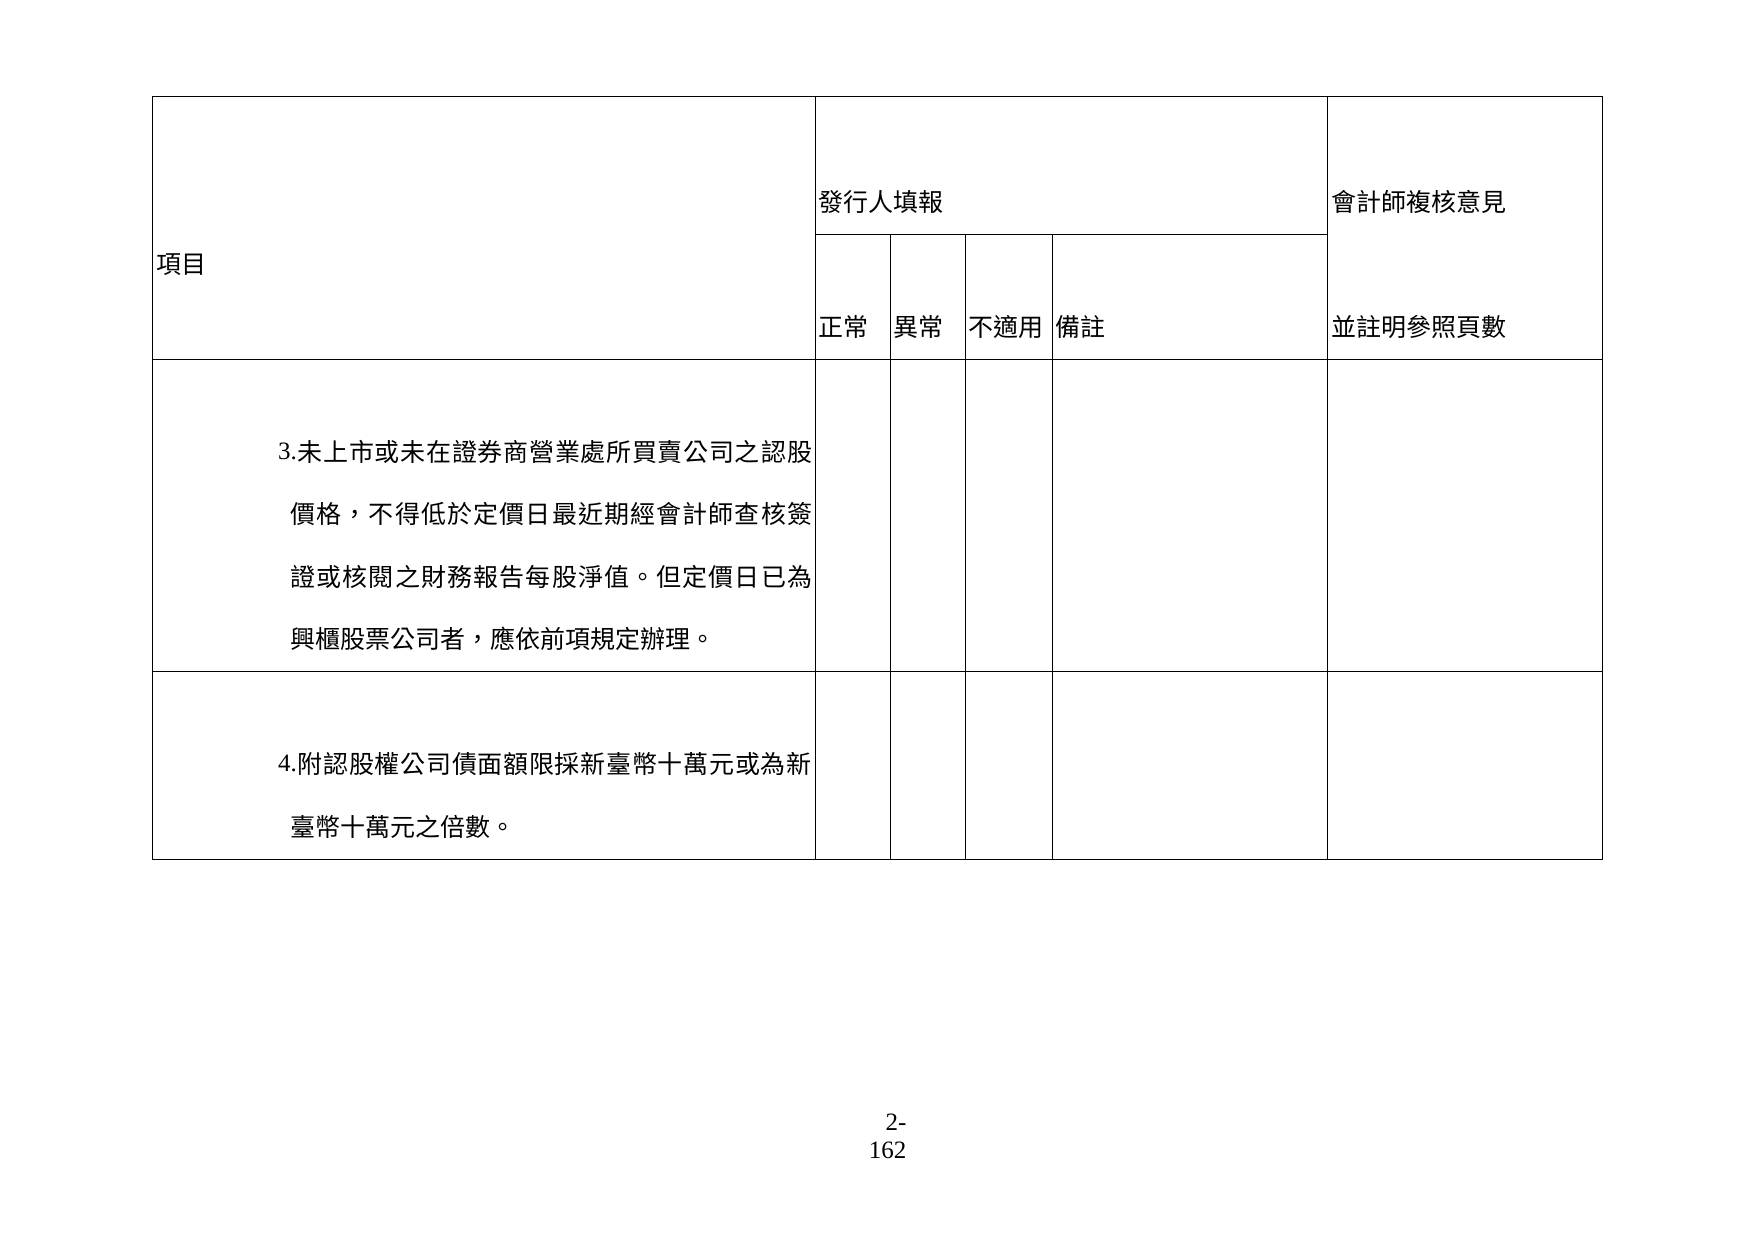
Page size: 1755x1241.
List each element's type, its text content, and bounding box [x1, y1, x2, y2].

table_cell [816, 360, 890, 671]
table_cell [1053, 672, 1327, 858]
table_header 會計師複核意見 並註明參照頁數 [1328, 97, 1602, 358]
table_cell [1328, 360, 1602, 671]
table_cell [891, 672, 965, 858]
table_cell 3.未上市或未在證券商營業處所買賣公司之認股價格，不得低於定價日最近期經會計師查核簽證或核閱之財務報告每股淨值。但定價日已為興櫃股票公司者，應依前項規定辦理。 [153, 360, 815, 671]
table_cell 備註 [1053, 235, 1327, 358]
table_header 發行人填報 [816, 97, 1327, 233]
table_cell [966, 360, 1052, 671]
table_cell [1053, 360, 1327, 671]
table_cell 正常 [816, 235, 890, 358]
table_cell [1328, 672, 1602, 858]
table_cell 4.附認股權公司債面額限採新臺幣十萬元或為新臺幣十萬元之倍數。 [153, 672, 815, 858]
table_cell [816, 672, 890, 858]
table_cell [966, 672, 1052, 858]
table_cell 異常 [891, 235, 965, 358]
table_header 項目 [153, 97, 815, 358]
table_cell [891, 360, 965, 671]
table_cell 不適用 [966, 235, 1052, 358]
